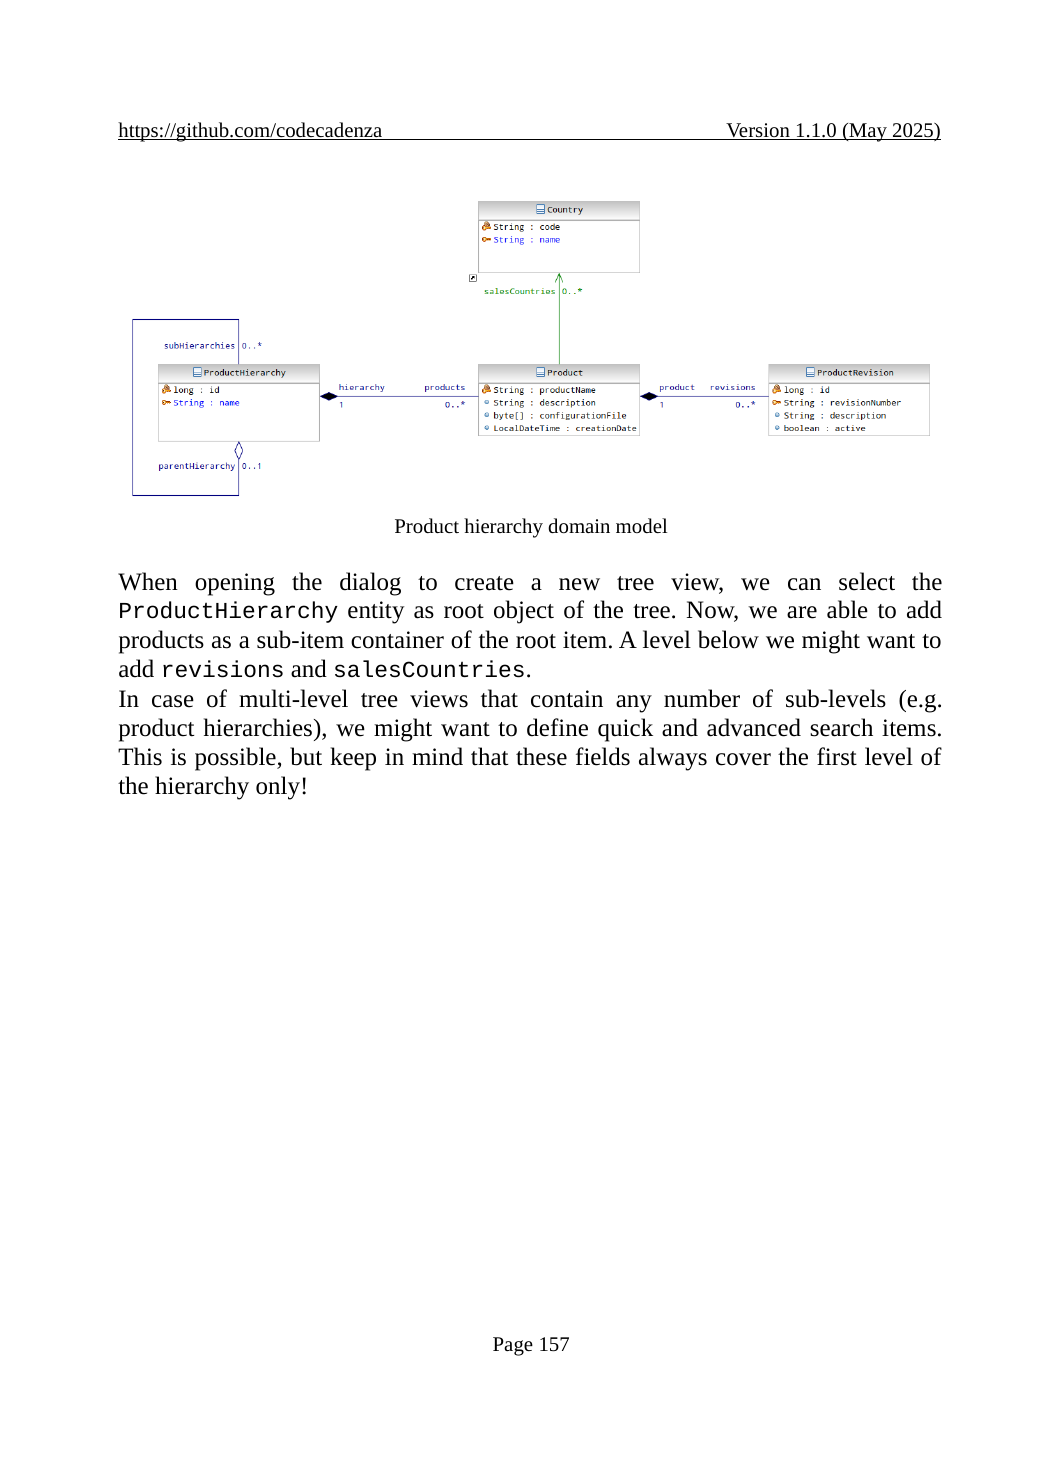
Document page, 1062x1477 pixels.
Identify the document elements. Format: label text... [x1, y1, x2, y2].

picture [118, 184, 944, 514]
text When opening the dialog to create a new tree view, we can select the ProductHierarchy entity as root object of the tree. Now, we are able to add products as a sub-item container of the root item. A level below we might want to add revisions and salesCountries. [118, 567, 944, 684]
text In case of multi-level tree views that contain any number of sub-levels (e.g. product hierarchies), we might want to define quick and advanced search items. This is possible, but keep in mind that these fields always cover the first level of the hierarchy only! [118, 684, 944, 799]
text Product hierarchy domain model [118, 514, 944, 538]
